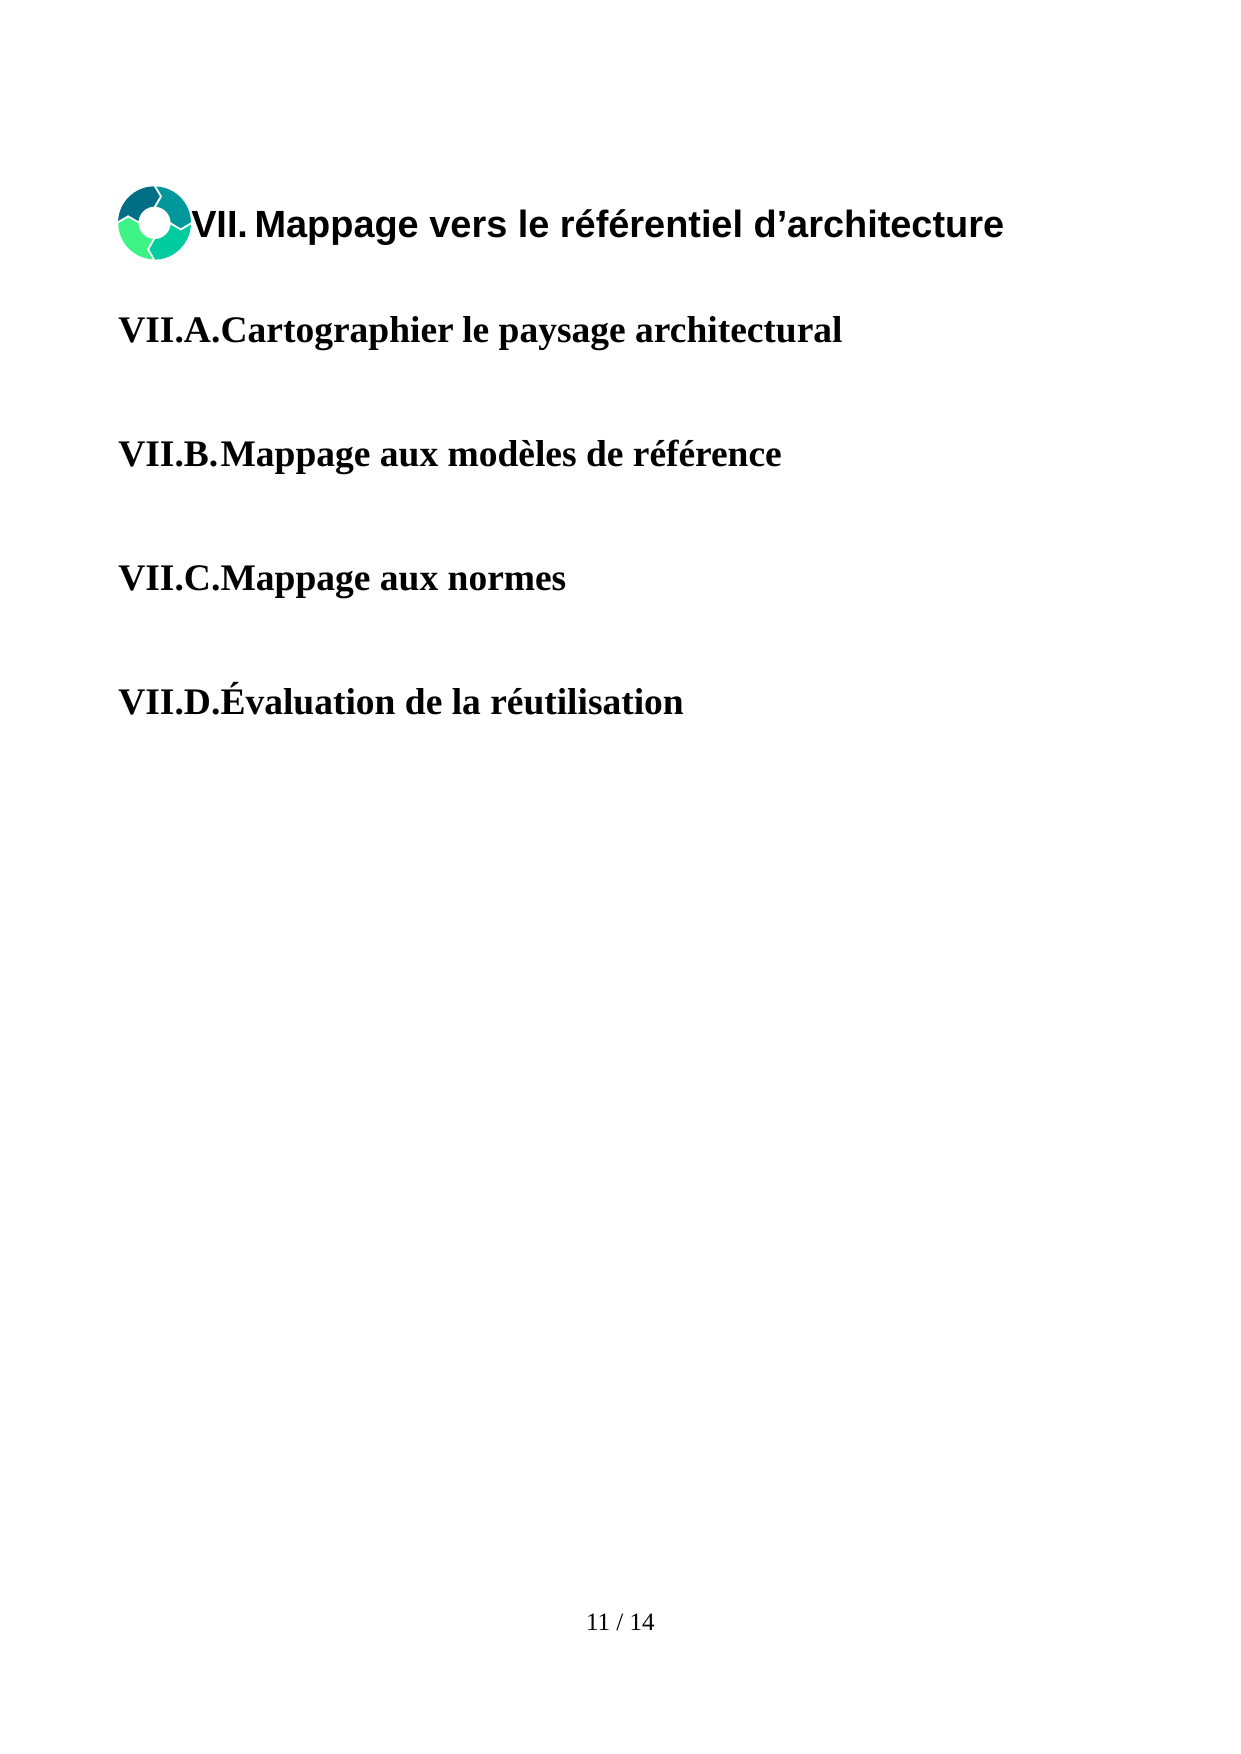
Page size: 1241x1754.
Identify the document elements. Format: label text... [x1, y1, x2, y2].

subtitle Mappage vers le référentiel d’architecture [172, 201, 1122, 245]
subtitle Mappage aux normes [118, 555, 1122, 598]
subtitle Cartographier le paysage architectural [118, 307, 1122, 350]
subtitle [135, 202, 171, 245]
subtitle Évaluation de la réutilisation [118, 679, 1122, 722]
subtitle Mappage aux modèles de référence [118, 431, 1122, 474]
